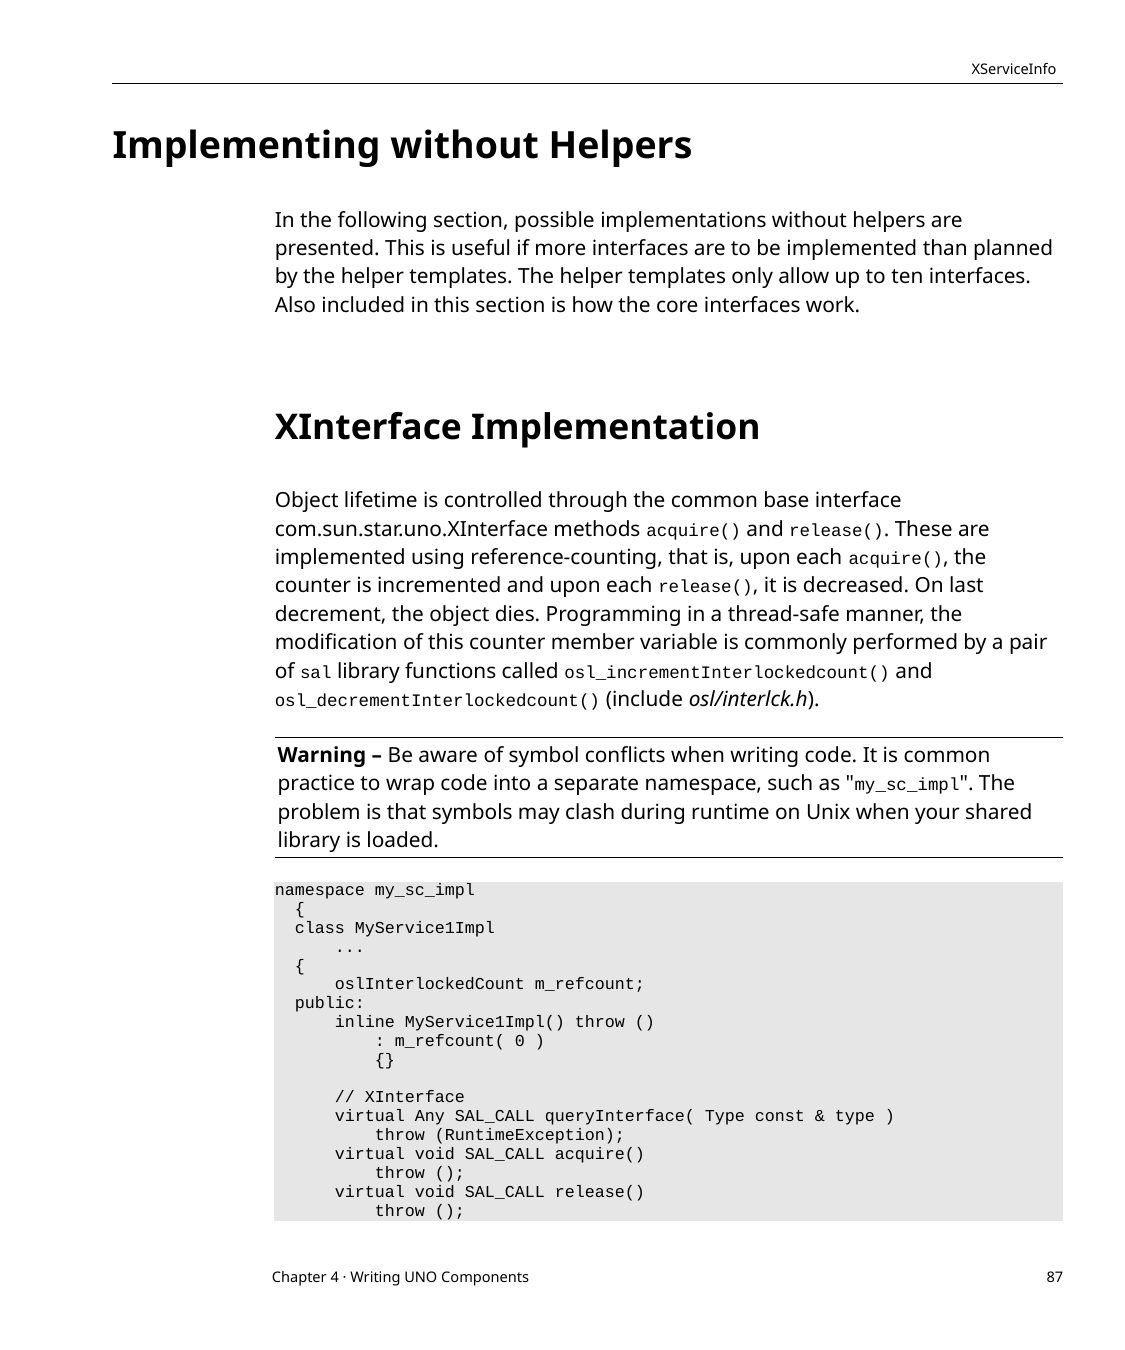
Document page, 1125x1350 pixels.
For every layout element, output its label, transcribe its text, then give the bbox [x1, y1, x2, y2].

subtitle XInterface Implementation [274, 401, 1063, 449]
text Object lifetime is controlled through the common base interface com.sun.star.uno.XInterface methods acquire() and release(). These are implemented using reference-counting, that is, upon each acquire(), the counter is incremented and upon each release(), it is decreased. On last decrement, the object dies. Programming in a thread-safe manner, the modification of this counter member variable is commonly performed by a pair of sal library functions called osl_incrementInterlockedcount() and osl_decrementInterlockedcount() (include osl/interlck.h). [274, 485, 1063, 713]
text namespace my_sc_impl { class MyService1Impl ... { oslInterlockedCount m_refcount; public: inline MyService1Impl() throw () : m_refcount( 0 ) {} // XInterface virtual Any SAL_CALL queryInterface( Type const & type ) throw (RuntimeException); virtual void SAL_CALL acquire() throw (); virtual void SAL_CALL release() throw (); [274, 882, 1063, 1221]
text In the following section, possible implementations without helpers are presented. This is useful if more interfaces are to be implemented than planned by the helper templates. The helper templates only allow up to ten interfaces. Also included in this section is how the core interfaces work. [274, 205, 1063, 318]
list Be aware of symbol conflicts when writing code. It is common practice to wrap code into a separate namespace, such as "my_sc_impl". The problem is that symbols may clash during runtime on Unix when your shared library is loaded. [274, 738, 1063, 857]
subtitle Implementing without Helpers [112, 118, 1063, 169]
